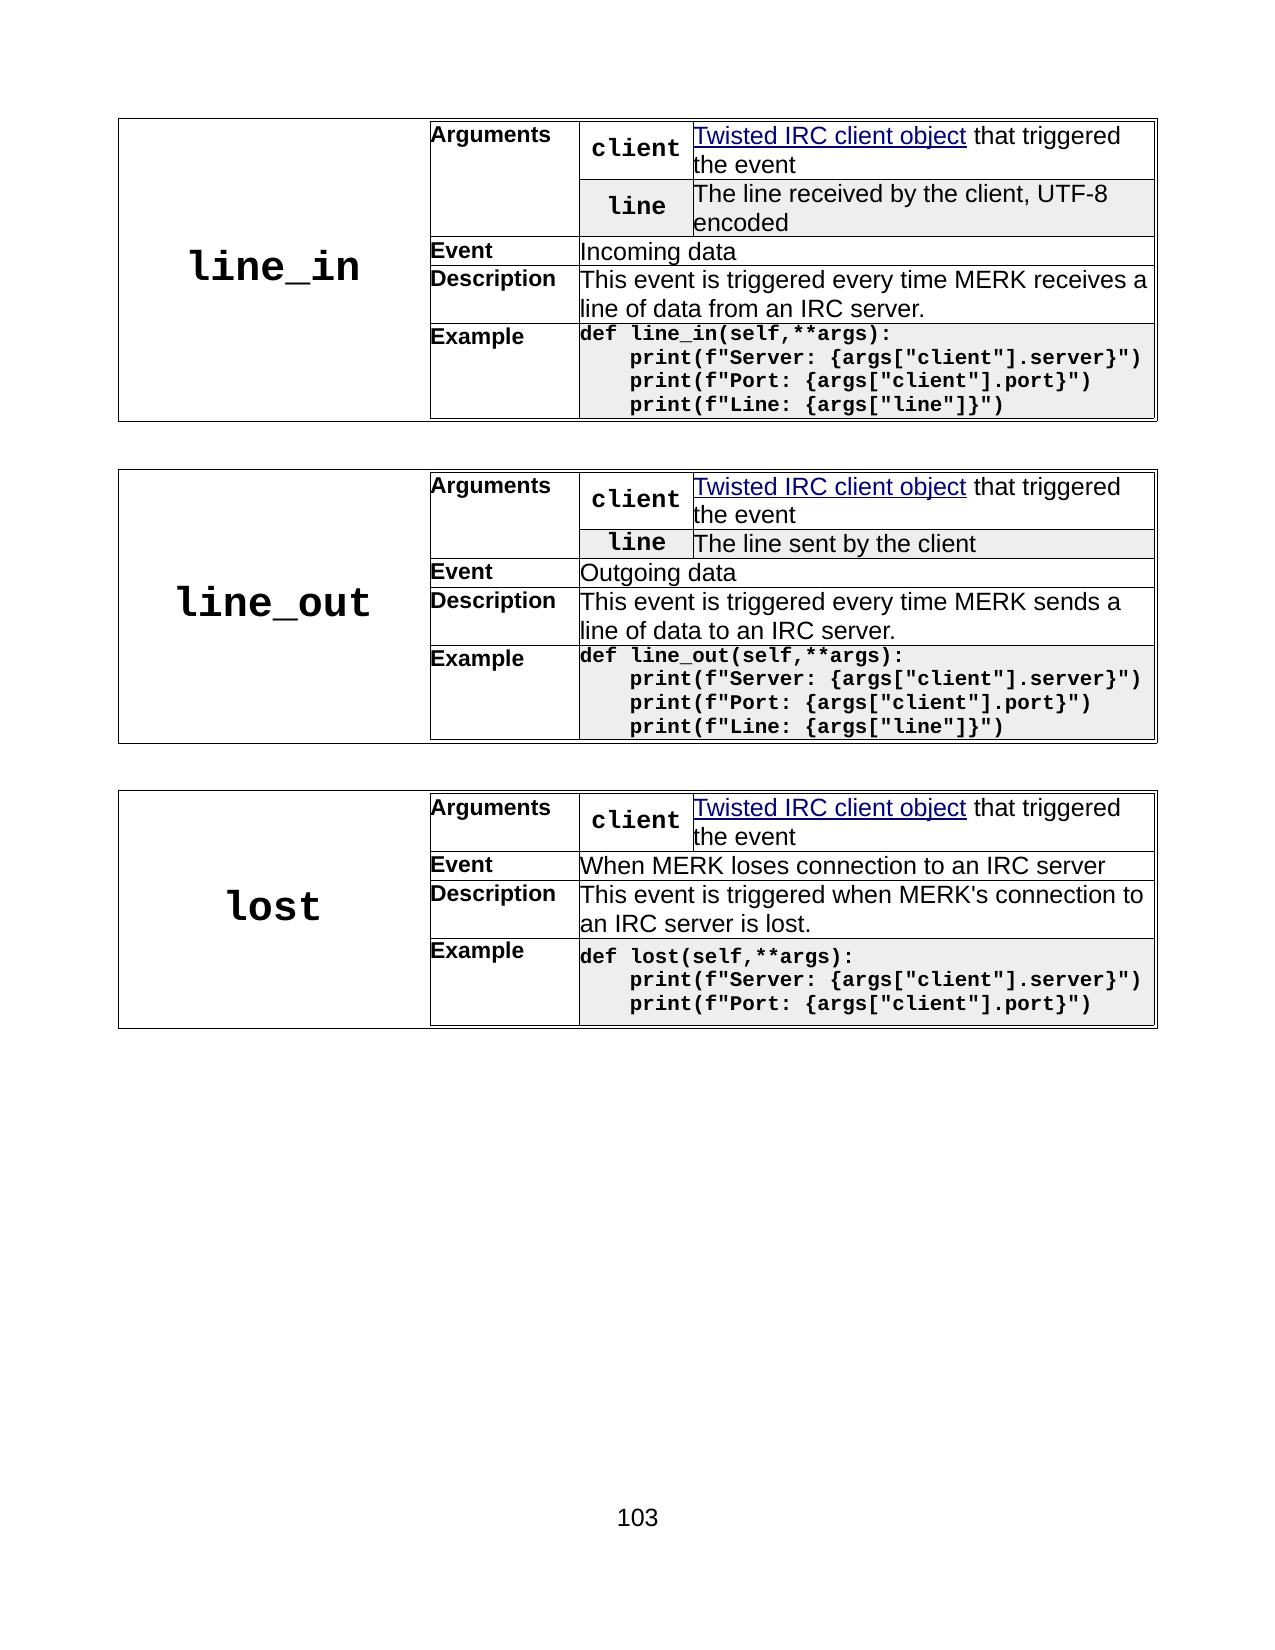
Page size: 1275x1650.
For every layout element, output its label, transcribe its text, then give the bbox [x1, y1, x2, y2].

table_cell When MERK loses connection to an IRC server [580, 852, 1154, 880]
table_header line_out [119, 470, 427, 742]
table_cell def line_in(self,**args): print(f"Server: {args["client"].server}") print(f"Port: {args["client"].port}") print(f"Line: {args["line"]}") [580, 324, 1154, 418]
table_cell Description [431, 588, 579, 644]
table_cell Example [431, 646, 579, 739]
table_cell Example [431, 939, 579, 1025]
table_header client [580, 794, 693, 851]
table_cell The line sent by the client [694, 530, 1154, 558]
table_cell line [580, 530, 693, 558]
table_header Arguments [431, 473, 579, 558]
table_header line_in [119, 119, 427, 421]
table_header [427, 791, 1157, 1028]
table_header Arguments [431, 794, 579, 851]
table_cell Description [431, 266, 579, 323]
table_cell Description [431, 881, 579, 937]
table_cell This event is triggered when MERK's connection to an IRC server is lost. [580, 881, 1154, 937]
table_cell Event [431, 237, 579, 265]
table_cell Incoming data [580, 237, 1154, 265]
table_cell Example [431, 324, 579, 418]
table_cell Event [431, 559, 579, 587]
table_header [427, 119, 1157, 421]
table_header Twisted IRC client object that triggered the event [694, 473, 1154, 529]
table_header Twisted IRC client object that triggered the event [694, 122, 1154, 179]
table_header Twisted IRC client object that triggered the event [694, 794, 1154, 851]
table_cell The line received by the client, UTF-8 encoded [694, 180, 1154, 236]
table_cell This event is triggered every time MERK receives a line of data from an IRC server. [580, 266, 1154, 323]
table_header lost [119, 791, 427, 1028]
table_cell def line_out(self,**args): print(f"Server: {args["client"].server}") print(f"Port: {args["client"].port}") print(f"Line: {args["line"]}") [580, 646, 1154, 739]
table_cell line [580, 180, 693, 236]
table_header Arguments [431, 122, 579, 236]
table_cell Outgoing data [580, 559, 1154, 587]
table_header client [580, 122, 693, 179]
table_cell Event [431, 852, 579, 880]
table_header [427, 470, 1157, 742]
table_cell def lost(self,**args): print(f"Server: {args["client"].server}") print(f"Port: {args["client"].port}") [580, 939, 1154, 1025]
table_header client [580, 473, 693, 529]
table_cell This event is triggered every time MERK sends a line of data to an IRC server. [580, 588, 1154, 644]
